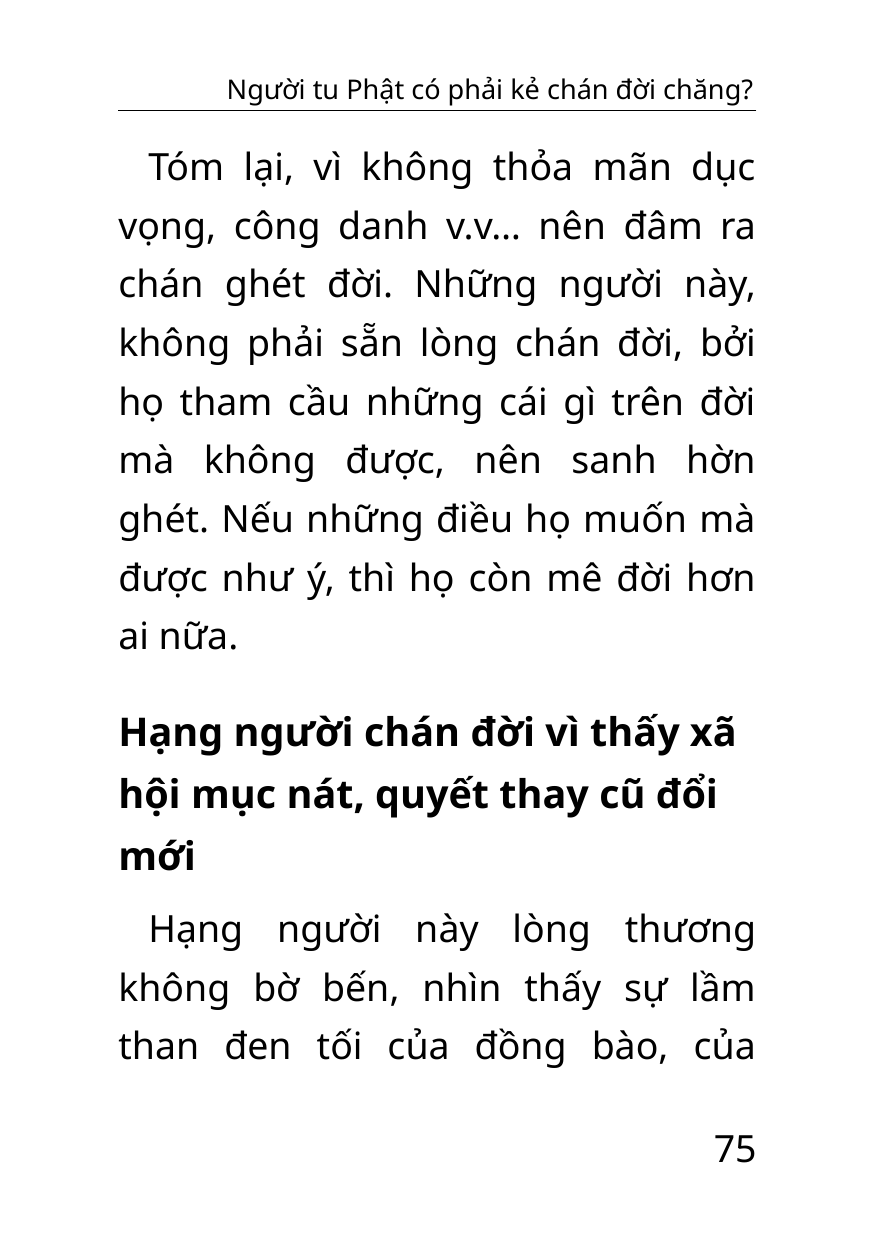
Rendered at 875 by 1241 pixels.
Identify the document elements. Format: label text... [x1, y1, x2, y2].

subtitle Hạng người chán đời vì thấy xã hội mục nát, quyết thay cũ đổi mới [118, 704, 756, 882]
text Tóm lại, vì không thỏa mãn dục vọng, công danh v.v… nên đâm ra chán ghét đời. Những người này, không phải sẵn lòng chán đời, bởi họ tham cầu những cái gì trên đời mà không được, nên sanh hờn ghét. Nếu những điều họ muốn mà được như ý, thì họ còn mê đời hơn ai nữa. [118, 141, 756, 661]
text Hạng người này lòng thương không bờ bến, nhìn thấy sự lầm than đen tối của đồng bào, của [118, 902, 756, 1071]
